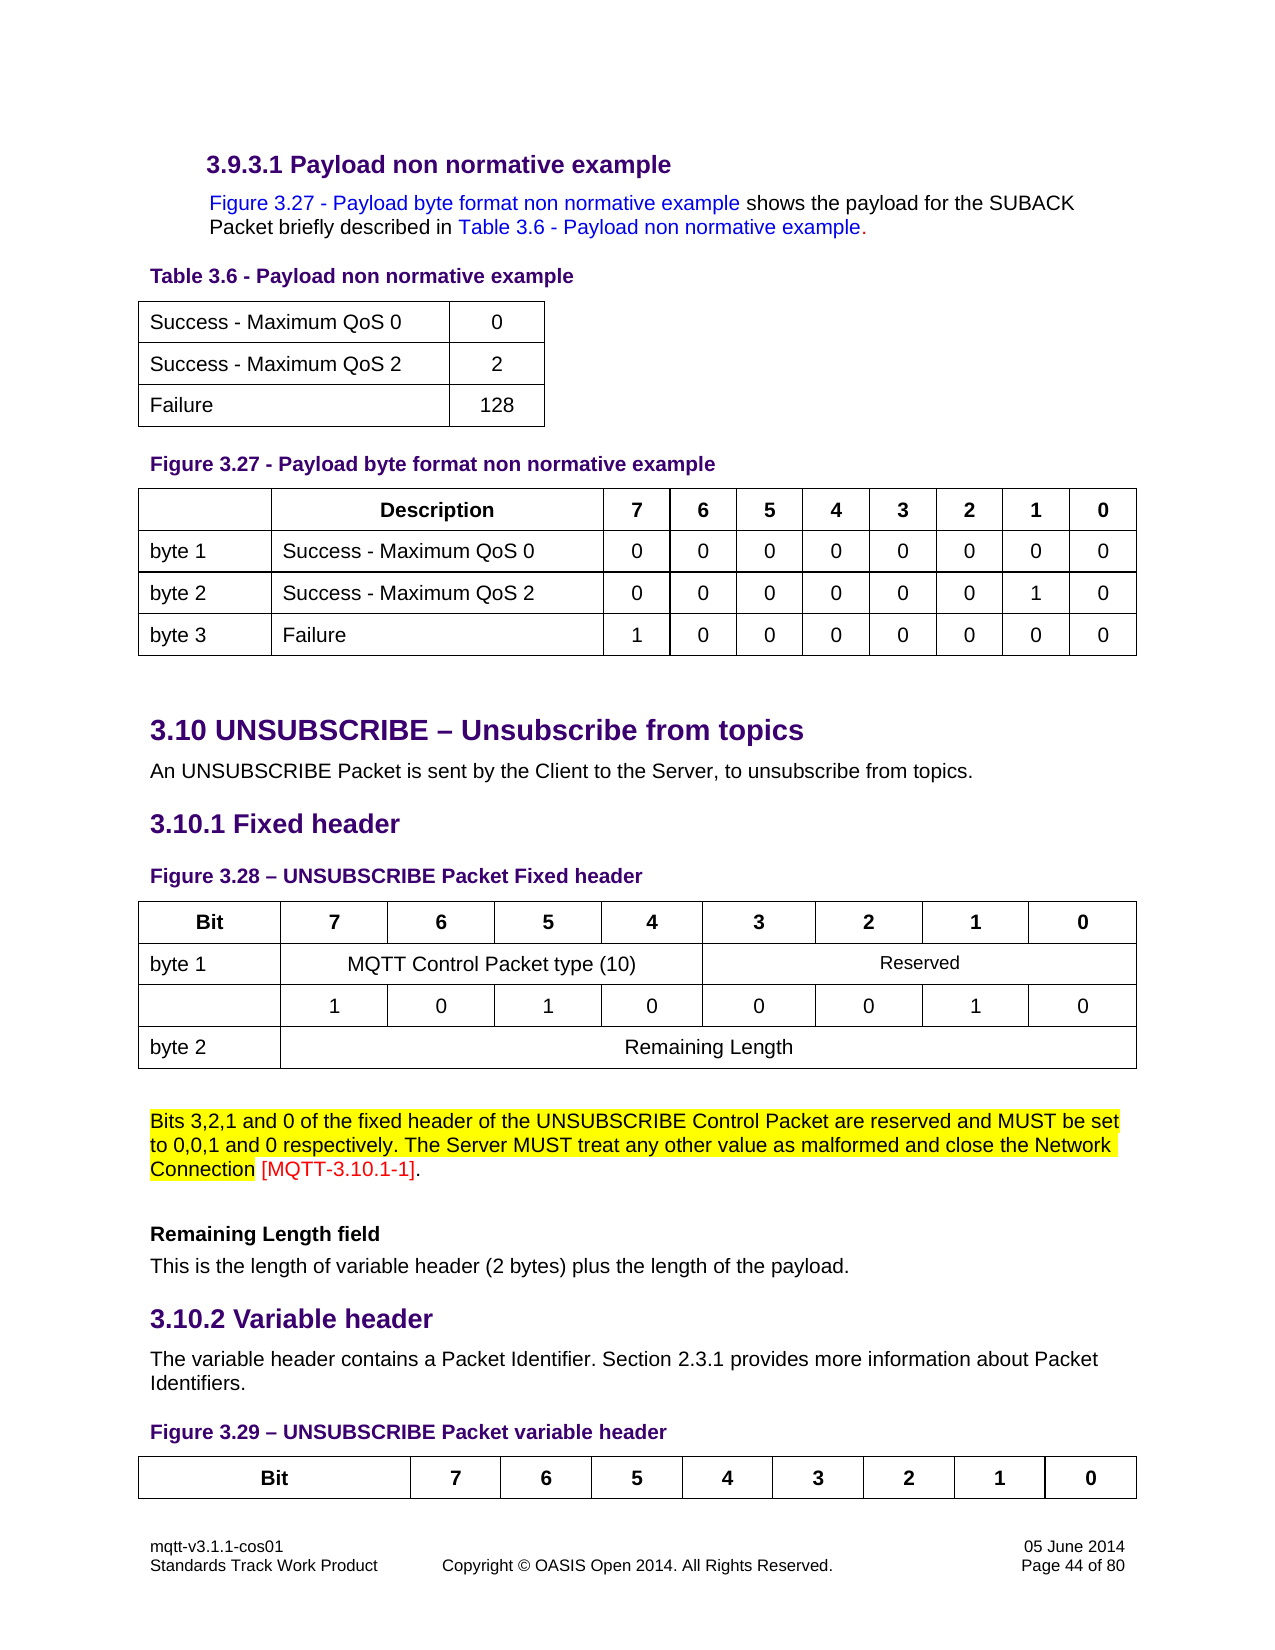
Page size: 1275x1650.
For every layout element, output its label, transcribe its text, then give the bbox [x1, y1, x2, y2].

table_cell 0 [1003, 614, 1069, 655]
table_header 1 [923, 902, 1028, 942]
table_cell 0 [602, 985, 702, 1026]
table_header 4 [683, 1457, 772, 1498]
table_header [139, 489, 271, 530]
table_cell 0 [937, 614, 1002, 655]
table_cell 0 [816, 985, 922, 1026]
table_cell [139, 985, 280, 1026]
table_header 3 [703, 902, 815, 942]
table_cell Success - Maximum QoS 2 [272, 573, 603, 613]
table_cell 1 [1003, 573, 1069, 613]
text Bits 3,2,1 and 0 of the fixed header of the UNSUBSCRIBE Control Packet are reserved and MUST be set to 0,0,1 and 0 respectively. The Server MUST treat any other value as malformed and close the Network Connection [MQTT-3.10.1-1]. [150, 1109, 1125, 1181]
text The variable header contains a Packet Identifier. Section 2.3.1 provides more information about Packet Identifiers. [150, 1347, 1125, 1394]
table_cell 0 [1070, 573, 1136, 613]
table_header 4 [602, 902, 702, 942]
table_cell 0 [937, 573, 1002, 613]
subtitle Payload non normative example [206, 150, 1125, 179]
table_cell byte 1 [139, 531, 271, 571]
table_header Description [272, 489, 603, 530]
table_header 2 [864, 1457, 954, 1498]
table_header 6 [501, 1457, 591, 1498]
text Figure 3.27 - Payload byte format non normative example shows the payload for the SUBACK Packet briefly described in Table 3.6 - Payload non normative example. [209, 191, 1125, 239]
table_header Bit [139, 902, 280, 942]
table_cell 0 [870, 531, 936, 571]
subtitle Figure 3.28 – UNSUBSCRIBE Packet Fixed header [150, 864, 1125, 888]
table_header 0 [1029, 902, 1136, 942]
table_header Bit [139, 1457, 410, 1498]
table_cell 0 [870, 573, 936, 613]
table_cell 0 [1070, 614, 1136, 655]
table_cell 0 [1029, 985, 1136, 1026]
text Remaining Length field [150, 1222, 1125, 1246]
table_cell byte 2 [139, 1027, 280, 1067]
table_cell 0 [737, 531, 802, 571]
table_cell 0 [737, 614, 802, 655]
table_cell 2 [450, 343, 544, 384]
table_cell Failure [139, 385, 449, 426]
table_cell 0 [937, 531, 1002, 571]
table_cell 0 [870, 614, 936, 655]
subtitle UNSUBSCRIBE – Unsubscribe from topics [150, 713, 1125, 747]
table_header 3 [870, 489, 936, 530]
table_cell Remaining Length [281, 1027, 1136, 1067]
table_cell 0 [703, 985, 815, 1026]
table_cell Reserved [703, 944, 1136, 984]
table_cell 0 [803, 573, 869, 613]
subtitle Figure 3.27 - Payload byte format non normative example [150, 452, 1125, 476]
table_cell 0 [604, 531, 669, 571]
table_header 4 [803, 489, 869, 530]
table_header 7 [411, 1457, 500, 1498]
table_header 6 [671, 489, 736, 530]
table_cell 0 [737, 573, 802, 613]
table_header 5 [592, 1457, 682, 1498]
table_header 1 [955, 1457, 1044, 1498]
table_cell 1 [281, 985, 387, 1026]
table_header 5 [495, 902, 601, 942]
table_cell 0 [803, 531, 869, 571]
table_header 0 [1070, 489, 1136, 530]
table_cell 0 [671, 531, 736, 571]
table_cell 0 [1070, 531, 1136, 571]
subtitle Figure 3.29 – UNSUBSCRIBE Packet variable header [150, 1419, 1125, 1443]
table_cell 0 [388, 985, 494, 1026]
table_header 6 [388, 902, 494, 942]
table_cell Success - Maximum QoS 2 [139, 343, 449, 384]
subtitle Table 3.6 - Payload non normative example [150, 264, 1125, 288]
table_header 5 [737, 489, 802, 530]
table_header Success - Maximum QoS 0 [139, 302, 449, 342]
table_cell 0 [803, 614, 869, 655]
table_cell 1 [923, 985, 1028, 1026]
table_header 2 [816, 902, 922, 942]
table_cell Failure [272, 614, 603, 655]
table_cell 1 [495, 985, 601, 1026]
table_cell 0 [671, 614, 736, 655]
table_cell byte 3 [139, 614, 271, 655]
text This is the length of variable header (2 bytes) plus the length of the payload. [150, 1254, 1125, 1278]
table_cell byte 1 [139, 944, 280, 984]
table_cell 1 [604, 614, 669, 655]
text An UNSUBSCRIBE Packet is sent by the Client to the Server, to unsubscribe from topics. [150, 759, 1125, 783]
table_header 0 [1046, 1457, 1136, 1498]
table_header 1 [1003, 489, 1069, 530]
table_cell MQTT Control Packet type (10) [281, 944, 702, 984]
table_cell Success - Maximum QoS 0 [272, 531, 603, 571]
table_cell 0 [671, 573, 736, 613]
table_cell byte 2 [139, 573, 271, 613]
table_header 2 [937, 489, 1002, 530]
table_cell 0 [1003, 531, 1069, 571]
subtitle Variable header [150, 1303, 1125, 1334]
table_header 7 [604, 489, 669, 530]
table_header 7 [281, 902, 387, 942]
table_header 3 [773, 1457, 863, 1498]
table_header 0 [450, 302, 544, 342]
subtitle Fixed header [150, 808, 1125, 839]
table_cell 0 [604, 573, 669, 613]
table_cell 128 [450, 385, 544, 426]
